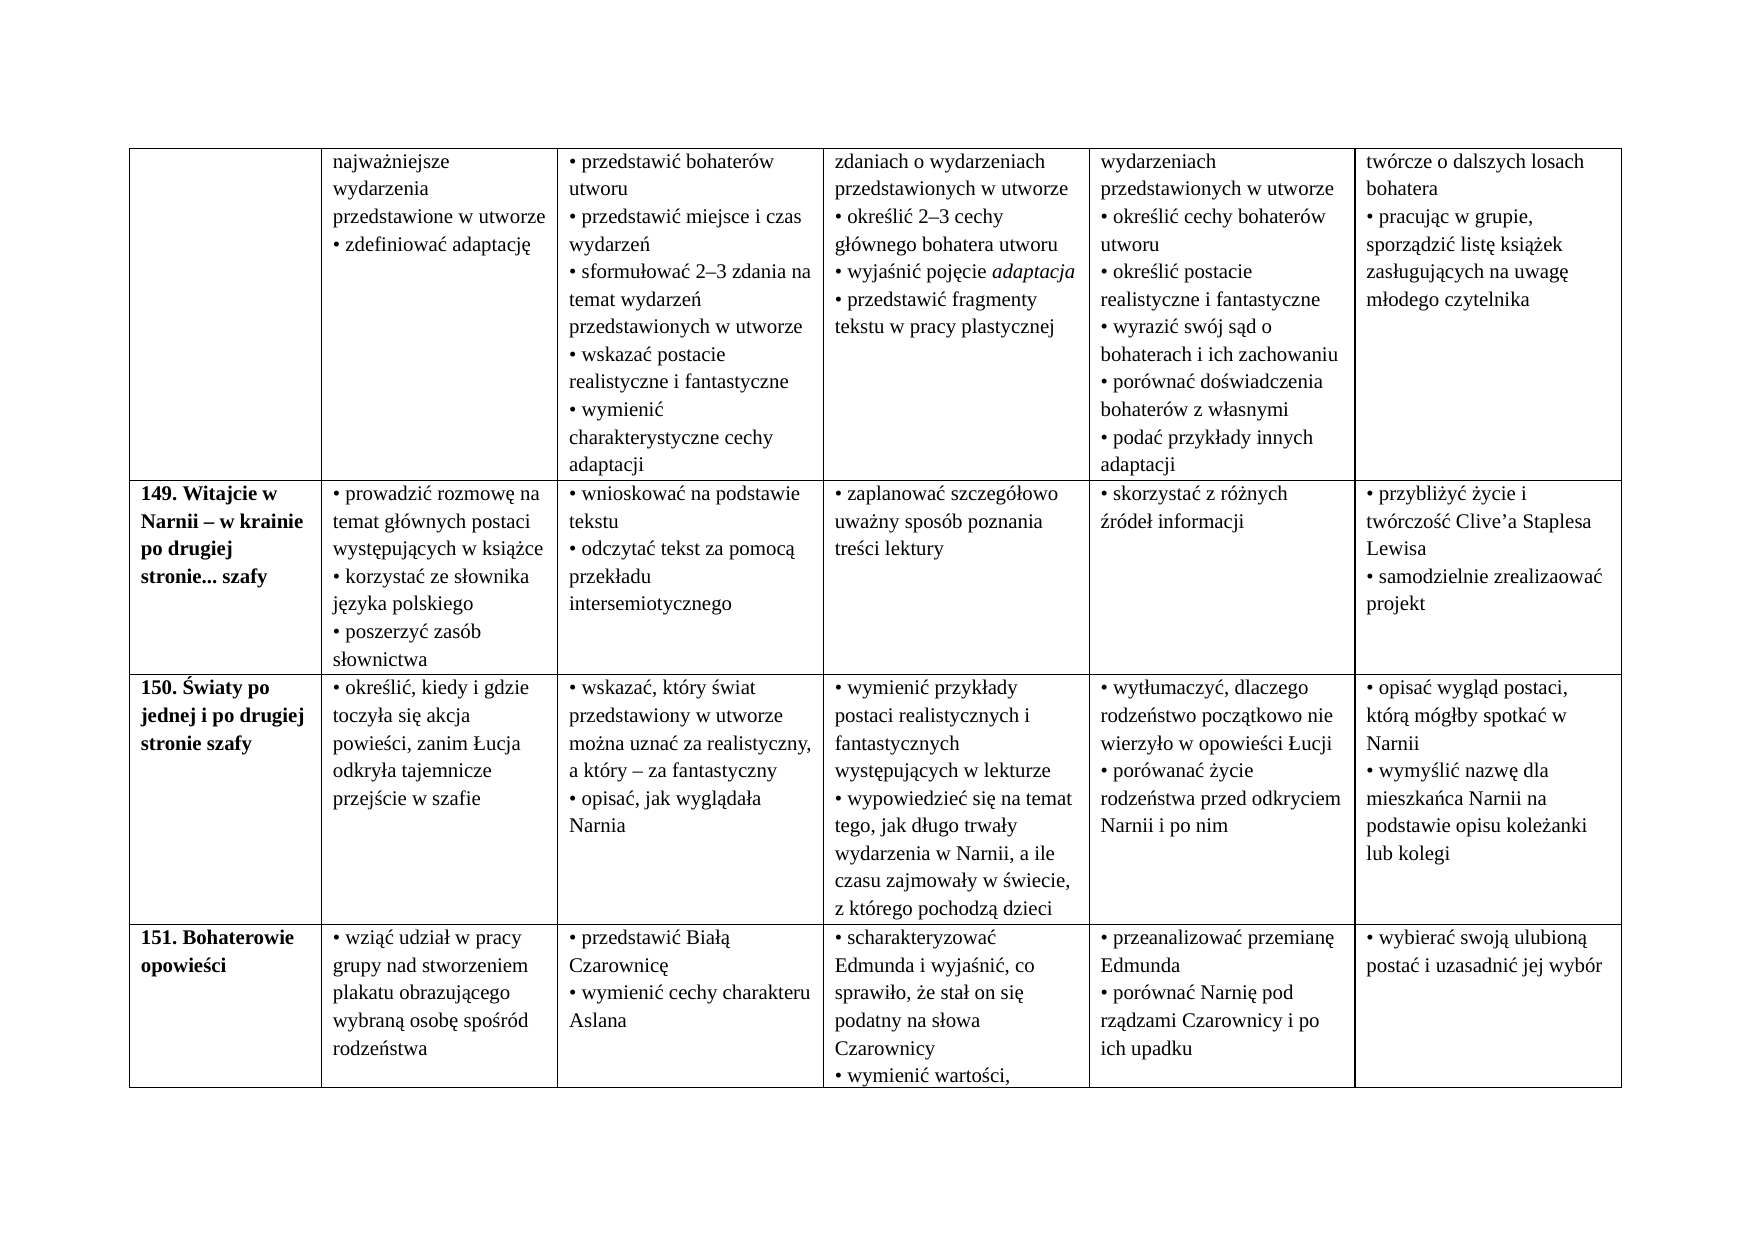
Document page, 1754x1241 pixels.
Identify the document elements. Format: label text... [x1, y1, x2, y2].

table_cell • wybierać swoją ulubioną postać i uzasadnić jej wybór [1356, 925, 1621, 1087]
table_cell wydarzeniach przedstawionych w utworze • określić cechy bohaterów utworu • określić postacie realistyczne i fantastyczne • wyrazić swój sąd o bohaterach i ich zachowaniu • porównać doświadczenia bohaterów z własnymi • podać przykłady innych adaptacji [1090, 149, 1354, 480]
table_cell 149. Witajcie w Narnii – w krainie po drugiej stronie... szafy [130, 481, 321, 674]
table_cell • skorzystać z różnych źródeł informacji [1090, 481, 1354, 674]
table_cell • wnioskować na podstawie tekstu • odczytać tekst za pomocą przekładu intersemiotycznego [558, 481, 823, 674]
table_cell • wymienić przykłady postaci realistycznych i fantastycznych występujących w lekturze • wypowiedzieć się na temat tego, jak długo trwały wydarzenia w Narnii, a ile czasu zajmowały w świecie, z którego pochodzą dzieci [824, 675, 1089, 924]
table_cell • wytłumaczyć, dlaczego rodzeństwo początkowo nie wierzyło w opowieści Łucji • porówanać życie rodzeństwa przed odkryciem Narnii i po nim [1090, 675, 1354, 924]
table_cell • opisać wygląd postaci, którą mógłby spotkać w Narnii • wymyślić nazwę dla mieszkańca Narnii na podstawie opisu koleżanki lub kolegi [1356, 675, 1621, 924]
table_cell najważniejsze wydarzenia przedstawione w utworze • zdefiniować adaptację [322, 149, 557, 480]
table_cell zdaniach o wydarzeniach przedstawionych w utworze • określić 2–3 cechy głównego bohatera utworu • wyjaśnić pojęcie adaptacja • przedstawić fragmenty tekstu w pracy plastycznej [824, 149, 1089, 480]
table_cell • przeanalizować przemianę Edmunda • porównać Narnię pod rządzami Czarownicy i po ich upadku [1090, 925, 1354, 1087]
table_cell • wskazać, który świat przedstawiony w utworze można uznać za realistyczny, a który – za fantastyczny • opisać, jak wyglądała Narnia [558, 675, 823, 924]
table_cell [130, 149, 321, 480]
table_cell • przedstawić Białą Czarownicę • wymienić cechy charakteru Aslana [558, 925, 823, 1087]
table_cell • scharakteryzować Edmunda i wyjaśnić, co sprawiło, że stał on się podatny na słowa Czarownicy • wymienić wartości, [824, 925, 1089, 1087]
table_cell • przedstawić bohaterów utworu • przedstawić miejsce i czas wydarzeń • sformułować 2–3 zdania na temat wydarzeń przedstawionych w utworze • wskazać postacie realistyczne i fantastyczne • wymienić charakterystyczne cechy adaptacji [558, 149, 823, 480]
table_cell • wziąć udział w pracy grupy nad stworzeniem plakatu obrazującego wybraną osobę spośród rodzeństwa [322, 925, 557, 1087]
table_cell twórcze o dalszych losach bohatera • pracując w grupie, sporządzić listę książek zasługujących na uwagę młodego czytelnika [1356, 149, 1621, 480]
table_cell • przybliżyć życie i twórczość Clive’a Staplesa Lewisa • samodzielnie zrealizaować projekt [1356, 481, 1621, 674]
table_cell • zaplanować szczegółowo uważny sposób poznania treści lektury [824, 481, 1089, 674]
table_cell • prowadzić rozmowę na temat głównych postaci występujących w książce • korzystać ze słownika języka polskiego • poszerzyć zasób słownictwa [322, 481, 557, 674]
table_cell 151. Bohaterowie opowieści [130, 925, 321, 1087]
table_cell • określić, kiedy i gdzie toczyła się akcja powieści, zanim Łucja odkryła tajemnicze przejście w szafie [322, 675, 557, 924]
table_cell 150. Światy po jednej i po drugiej stronie szafy [130, 675, 321, 924]
